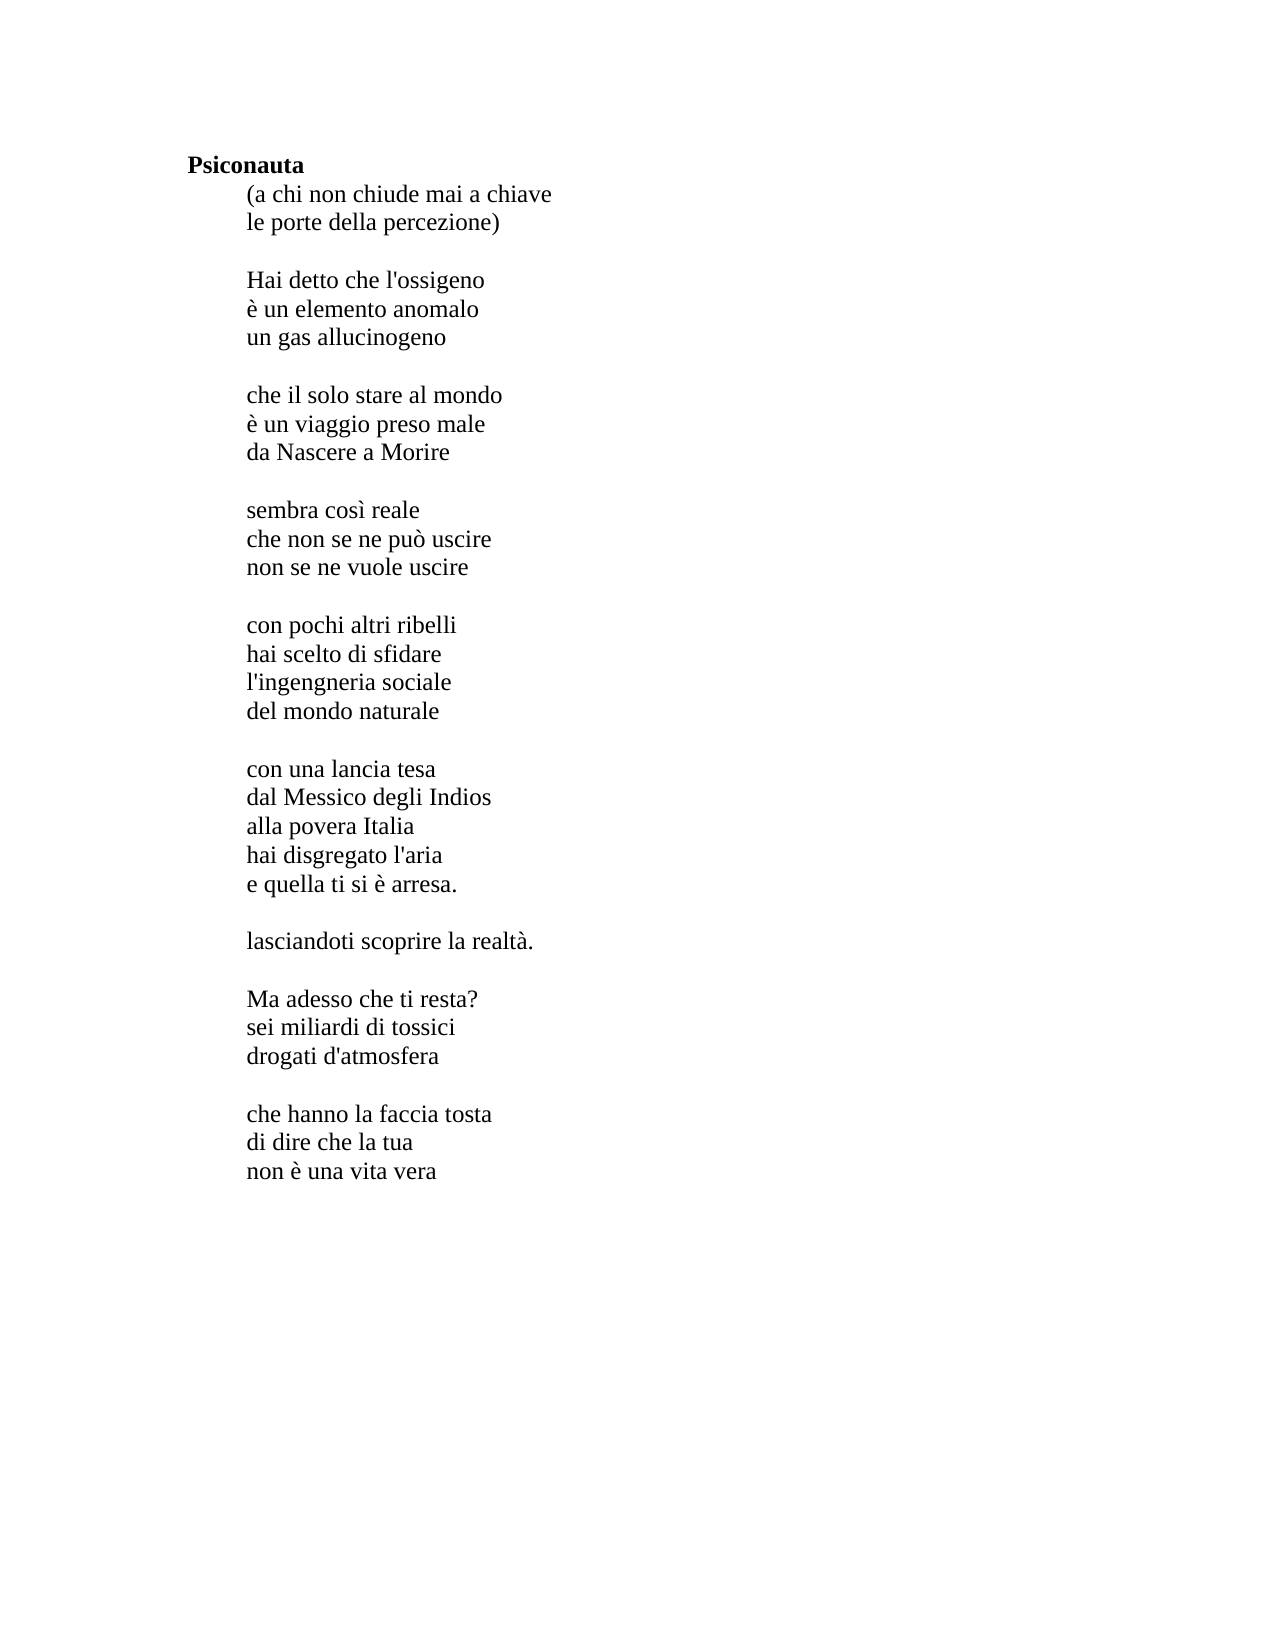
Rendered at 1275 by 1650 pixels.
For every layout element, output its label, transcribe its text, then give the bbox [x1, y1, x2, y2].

text con una lancia tesa [187, 754, 1087, 782]
text lasciandoti scoprire la realtà. [187, 926, 1087, 955]
text Hai detto che l'ossigeno [187, 265, 1087, 294]
text dal Messico degli Indios [187, 782, 1087, 811]
text non è una vita vera [187, 1156, 1087, 1185]
text hai scelto di sfidare [187, 639, 1087, 667]
text alla povera Italia [187, 811, 1087, 840]
text del mondo naturale [187, 696, 1087, 725]
text è un elemento anomalo [187, 294, 1087, 322]
text sei miliardi di tossici [187, 1012, 1087, 1041]
text non se ne vuole uscire [187, 552, 1087, 581]
text un gas allucinogeno [187, 322, 1087, 351]
text da Nascere a Morire [187, 437, 1087, 466]
text e quella ti si è arresa. [187, 869, 1087, 897]
text (a chi non chiude mai a chiave [187, 179, 1087, 207]
text le porte della percezione) [187, 207, 1087, 236]
text che non se ne può uscire [187, 524, 1087, 552]
text Ma adesso che ti resta? [187, 984, 1087, 1012]
text l'ingengneria sociale [187, 667, 1087, 696]
text di dire che la tua [187, 1127, 1087, 1156]
text con pochi altri ribelli [187, 610, 1087, 639]
text che il solo stare al mondo [187, 380, 1087, 409]
text drogati d'atmosfera [187, 1041, 1087, 1070]
text Psiconauta [187, 150, 1087, 179]
text sembra così reale [187, 495, 1087, 524]
text è un viaggio preso male [187, 409, 1087, 437]
text hai disgregato l'aria [187, 840, 1087, 869]
text che hanno la faccia tosta [187, 1099, 1087, 1127]
